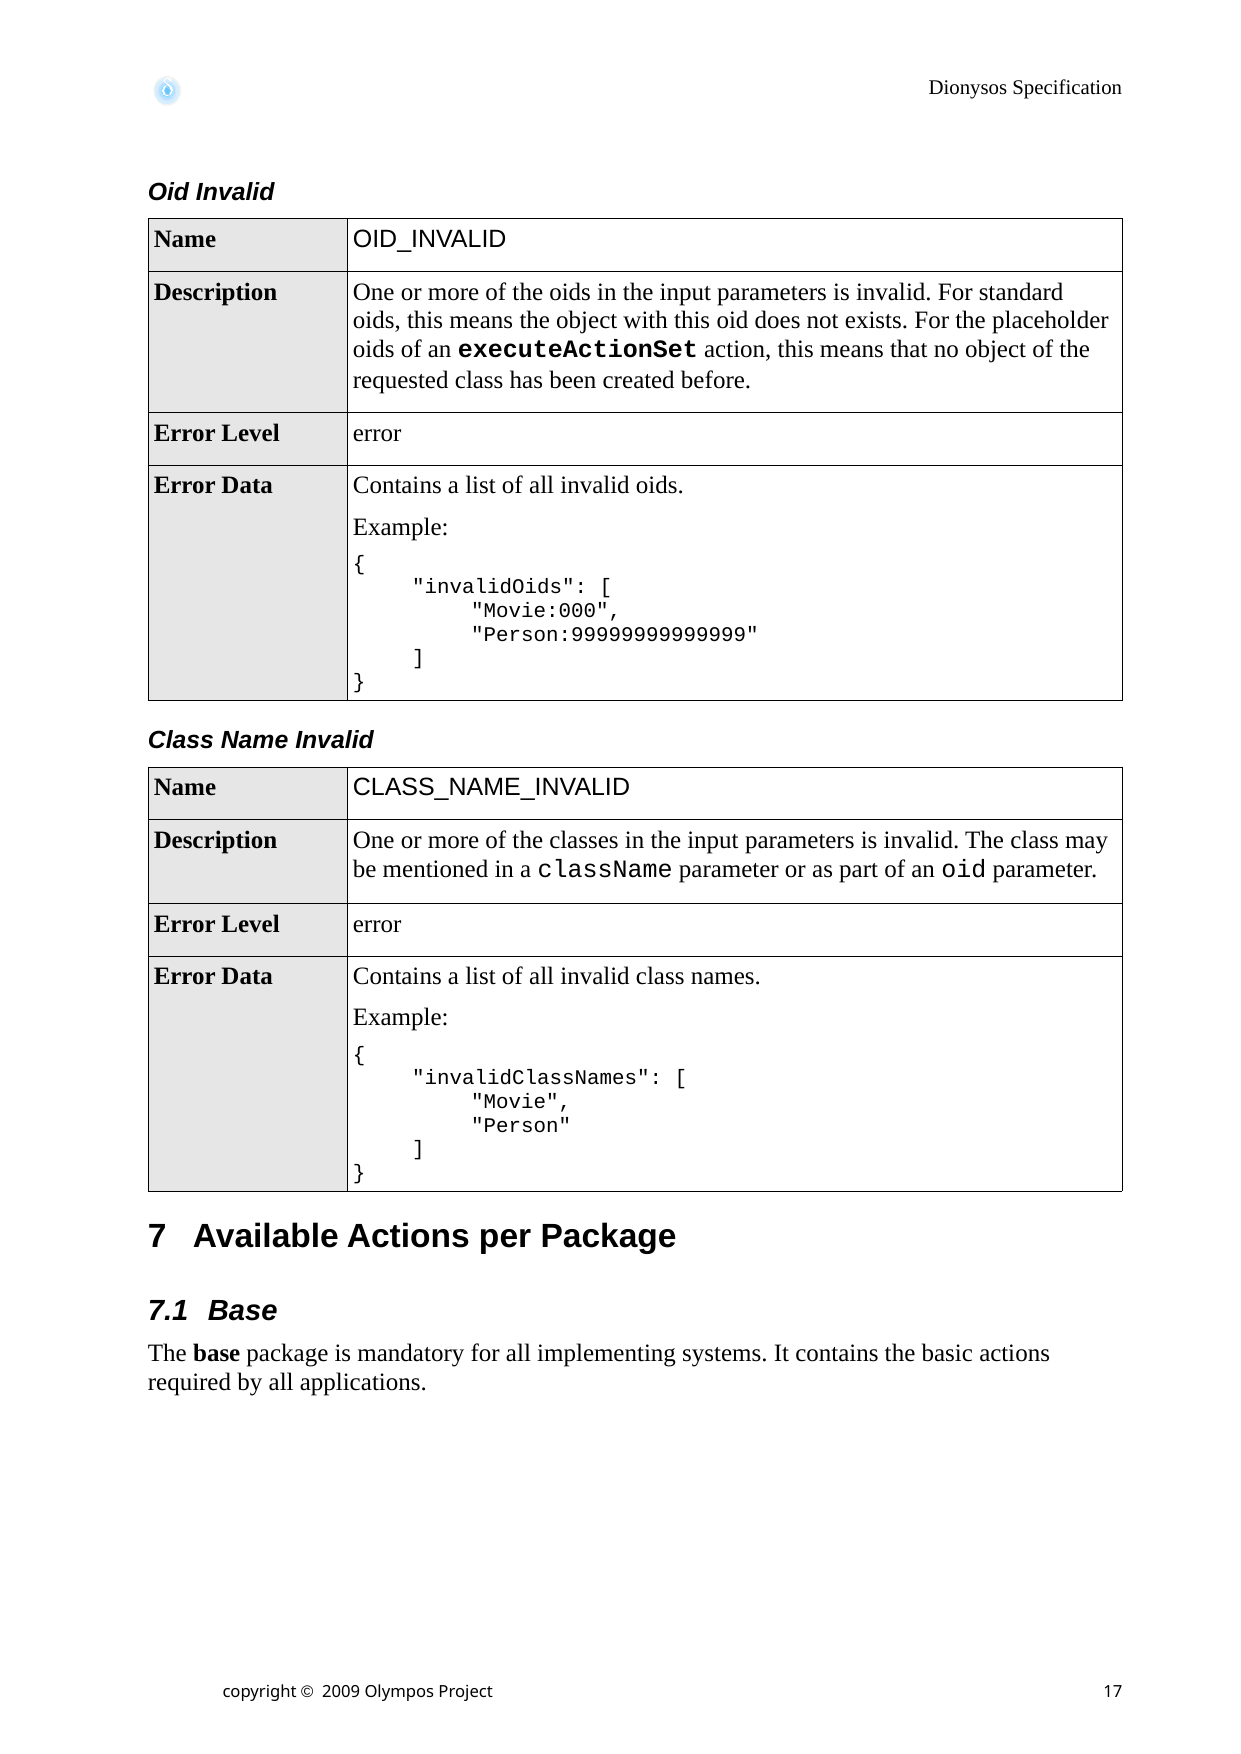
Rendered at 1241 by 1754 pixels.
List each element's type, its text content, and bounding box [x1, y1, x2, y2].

text Oid Invalid [148, 177, 1122, 206]
table_cell Contains a list of all invalid class names. Example: { "invalidClassNames": [ "Movie", "Person" ] } [348, 957, 1122, 1191]
table_header Name [149, 219, 347, 271]
table_cell One or more of the classes in the input parameters is invalid. The class may be mentioned in a className parameter or as part of an oid parameter. [348, 820, 1122, 903]
table_header Name [149, 768, 347, 819]
table_cell error [348, 904, 1122, 956]
table_cell Description [149, 272, 347, 412]
picture [152, 75, 184, 106]
table_cell error [348, 413, 1122, 465]
table_cell Error Level [149, 904, 347, 956]
subtitle Available Actions per Package [148, 1216, 1122, 1255]
table_header CLASS_NAME_INVALID [348, 768, 1122, 819]
table_cell One or more of the oids in the input parameters is invalid. For standard oids, this means the object with this oid does not exists. For the placeholder oids of an executeActionSet action, this means that no object of the requested class has been created before. [348, 272, 1122, 412]
table_header OID_INVALID [348, 219, 1122, 271]
subtitle Base [148, 1292, 1122, 1326]
text The base package is mandatory for all implementing systems. It contains the basic actions required by all applications. [148, 1338, 1122, 1396]
table_cell Error Level [149, 413, 347, 465]
table_cell Contains a list of all invalid oids. Example: { "invalidOids": [ "Movie:000", "Person:99999999999999" ] } [348, 466, 1122, 700]
table_cell Error Data [149, 466, 347, 700]
text Class Name Invalid [148, 726, 1122, 754]
table_cell Error Data [149, 957, 347, 1191]
table_cell Description [149, 820, 347, 903]
